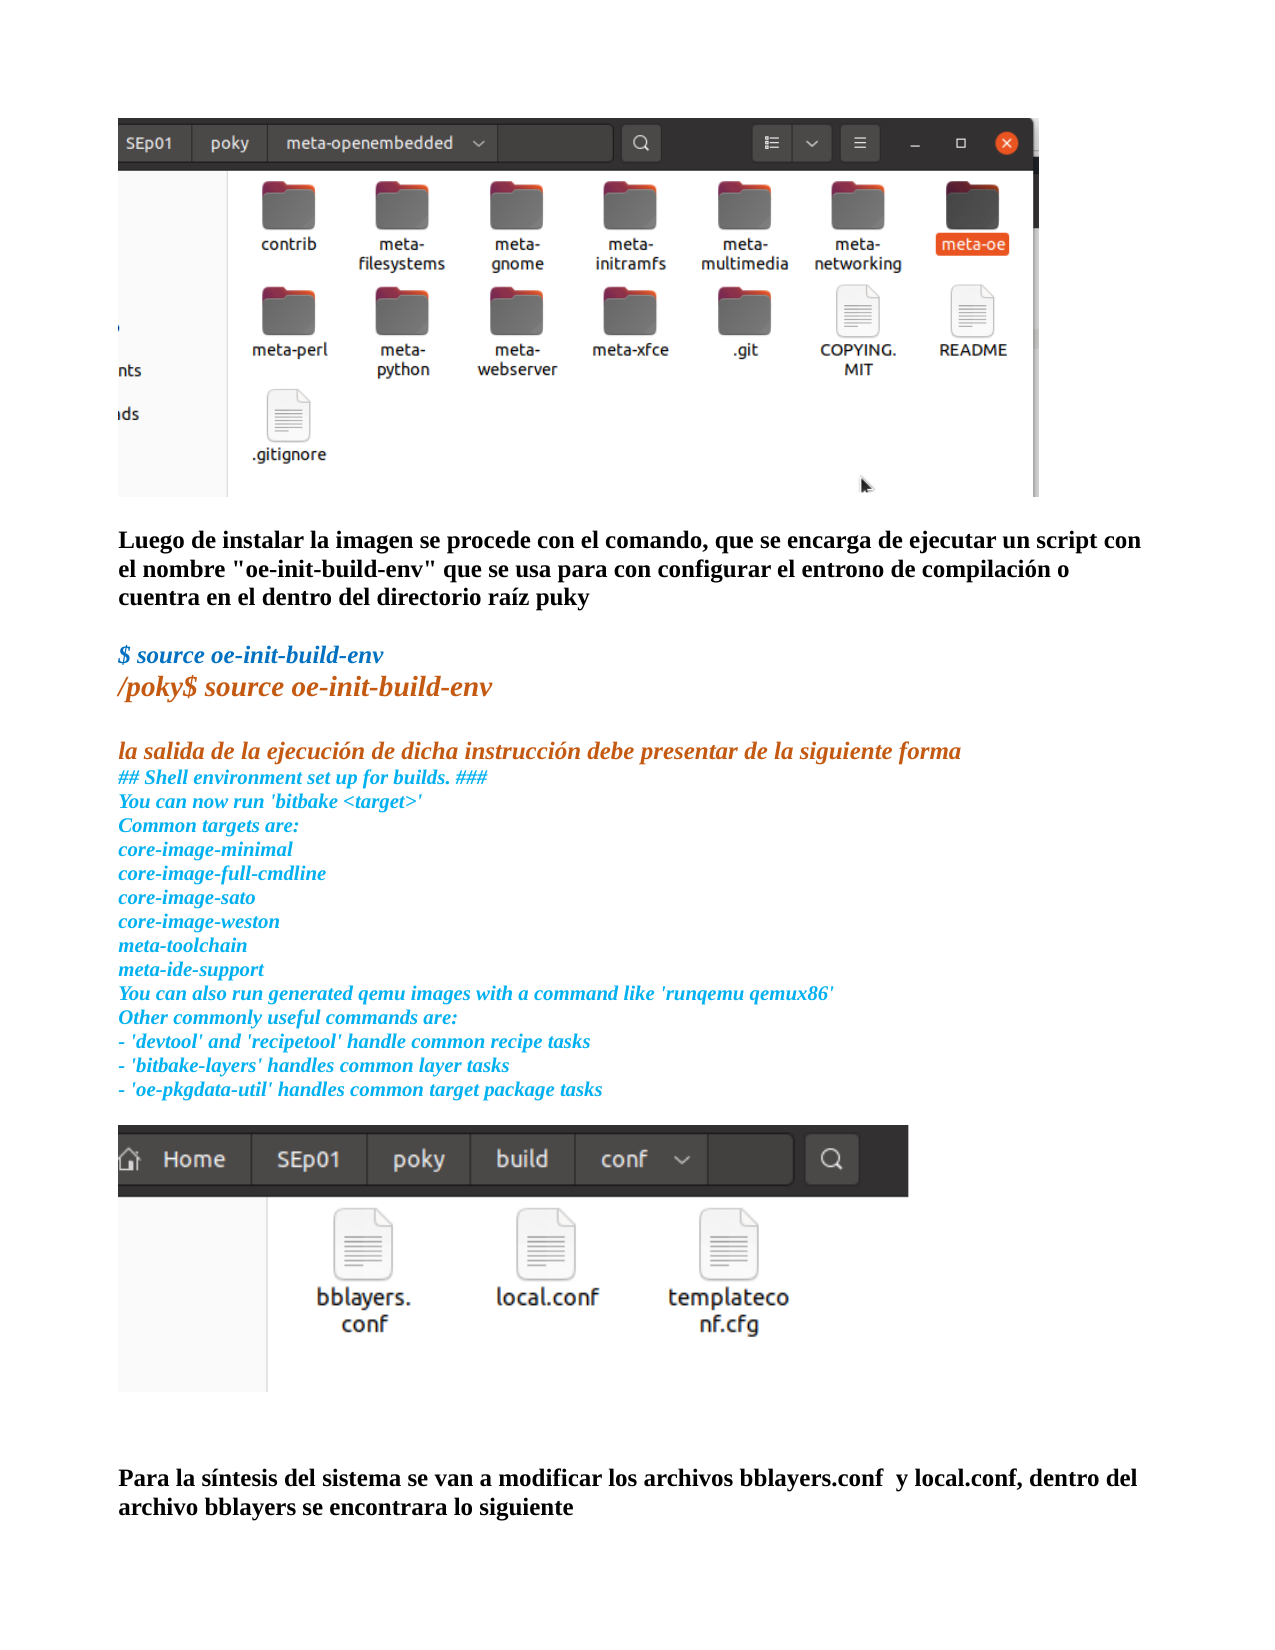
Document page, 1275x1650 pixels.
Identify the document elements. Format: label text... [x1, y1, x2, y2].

text - 'devtool' and 'recipetool' handle common recipe tasks [118, 1029, 1157, 1053]
text /poky$ source oe-init-build-env [118, 669, 1157, 702]
text core-image-weston [118, 909, 1157, 933]
text - 'bitbake-layers' handles common layer tasks [118, 1053, 1157, 1077]
text core-image-sato [118, 885, 1157, 909]
text meta-toolchain [118, 933, 1157, 957]
picture [118, 1125, 909, 1392]
text Luego de instalar la imagen se procede con el comando, que se encarga de ejecutar un script con el nombre "oe-init-build-env" que se usa para con configurar el entrono de compilación o cuentra en el dentro del directorio raíz puky [118, 525, 1157, 611]
text Other commonly useful commands are: [118, 1005, 1157, 1029]
text la salida de la ejecución de dicha instrucción debe presentar de la siguiente forma [118, 736, 1157, 764]
picture [118, 118, 1039, 497]
text Common targets are: [118, 813, 1157, 837]
text Para la síntesis del sistema se van a modificar los archivos bblayers.conf y local.conf, dentro del archivo bblayers se encontrara lo siguiente [118, 1463, 1157, 1521]
text You can also run generated qemu images with a command like 'runqemu qemux86' [118, 981, 1157, 1005]
text meta-ide-support [118, 957, 1157, 981]
text You can now run 'bitbake <target>' [118, 789, 1157, 813]
text - 'oe-pkgdata-util' handles common target package tasks [118, 1077, 1157, 1101]
text ## Shell environment set up for builds. ### [118, 764, 1157, 789]
text $ source oe-init-build-env [118, 640, 1157, 669]
text core-image-minimal [118, 837, 1157, 861]
text core-image-full-cmdline [118, 861, 1157, 885]
